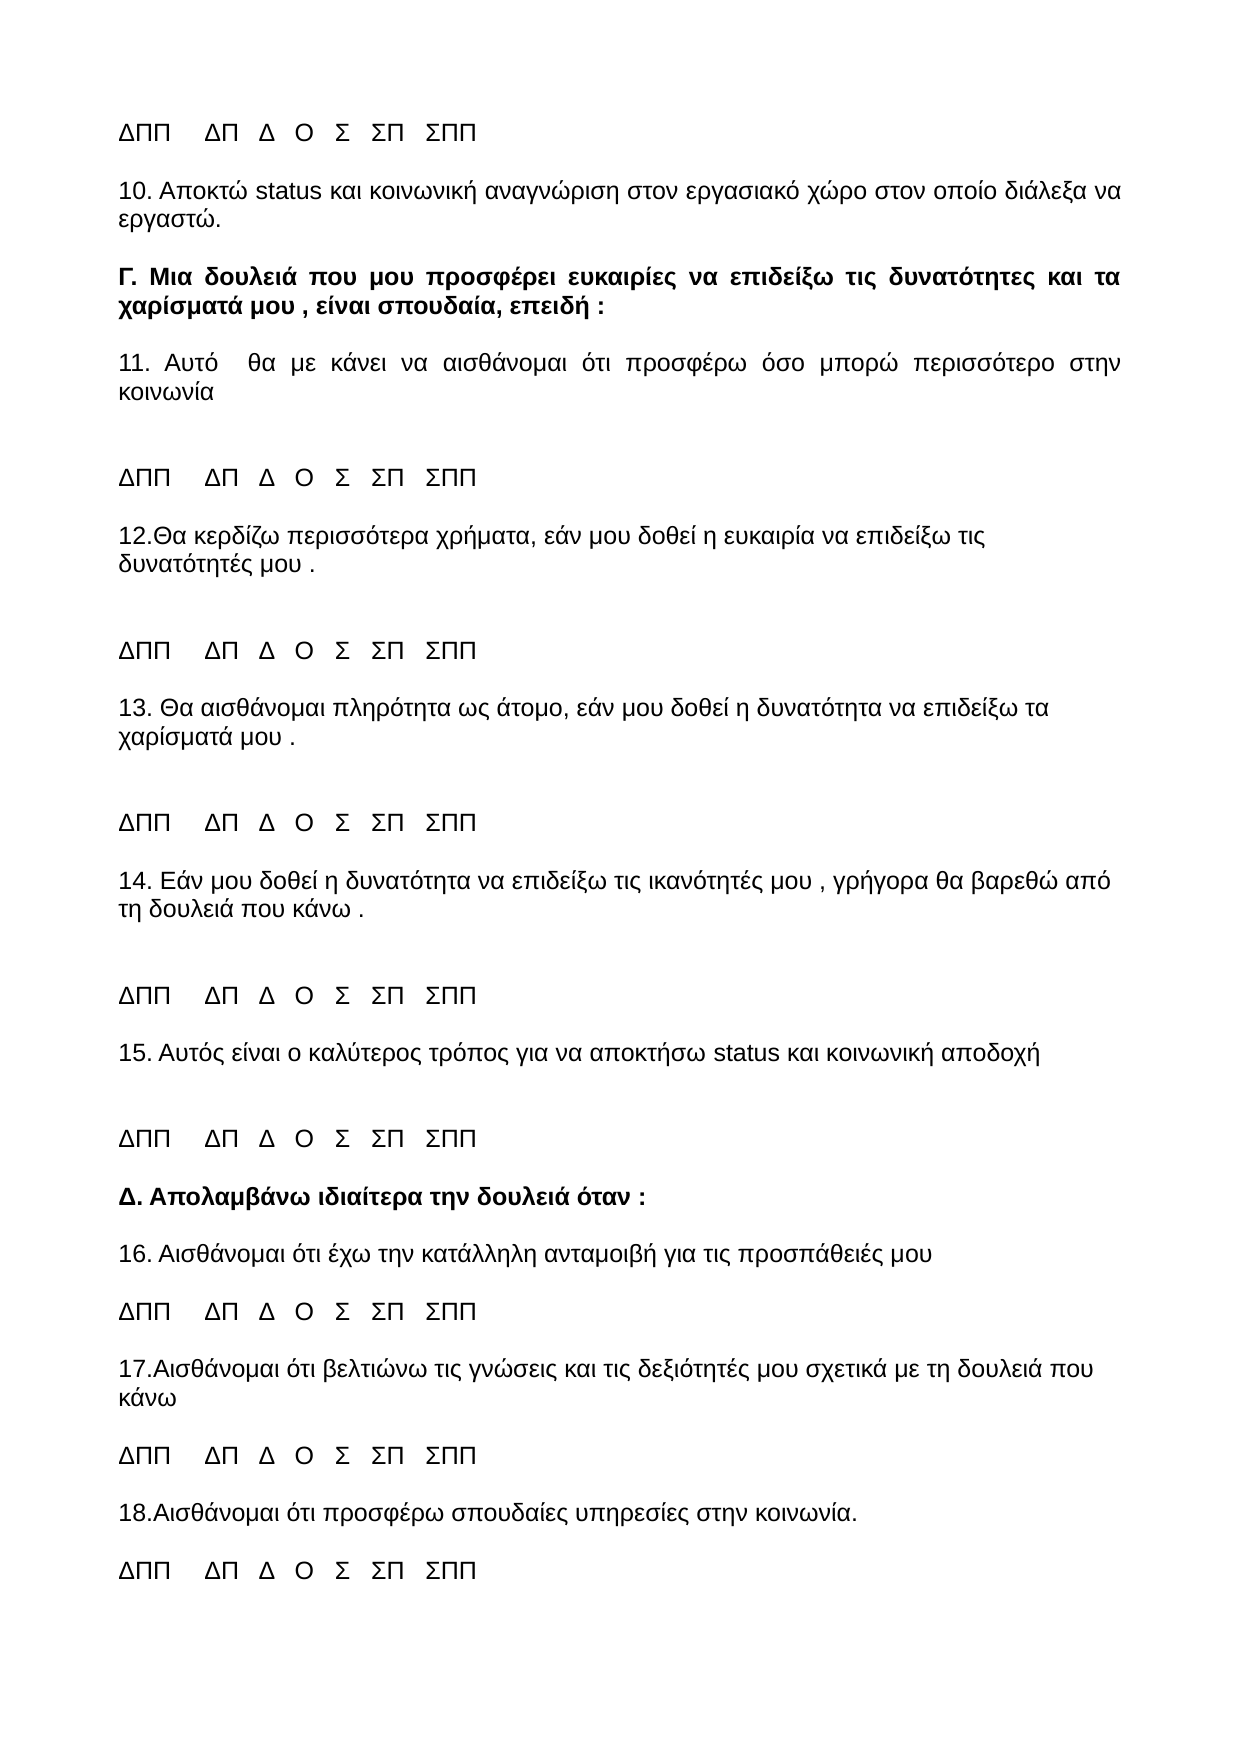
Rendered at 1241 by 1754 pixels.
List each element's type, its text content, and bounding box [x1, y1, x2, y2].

text ΔΠΠ ΔΠ Δ Ο Σ ΣΠ ΣΠΠ [118, 636, 1122, 664]
text 17.Αισθάνομαι ότι βελτιώνω τις γνώσεις και τις δεξιότητές μου σχετικά με τη δουλειά που κάνω [118, 1354, 1122, 1412]
text 15. Αυτός είναι ο καλύτερος τρόπος για να αποκτήσω status και κοινωνική αποδοχή [118, 1038, 1122, 1067]
text ΔΠΠ ΔΠ Δ Ο Σ ΣΠ ΣΠΠ [118, 118, 1122, 147]
text 18.Αισθάνομαι ότι προσφέρω σπουδαίες υπηρεσίες στην κοινωνία. [118, 1498, 1122, 1527]
text ΔΠΠ ΔΠ Δ Ο Σ ΣΠ ΣΠΠ [118, 1556, 1122, 1584]
text 12.Θα κερδίζω περισσότερα χρήματα, εάν μου δοθεί η ευκαιρία να επιδείξω τις δυνατότητές μου . [118, 521, 1122, 578]
text ΔΠΠ ΔΠ Δ Ο Σ ΣΠ ΣΠΠ [118, 981, 1122, 1009]
text 10. Αποκτώ status και κοινωνική αναγνώριση στον εργασιακό χώρο στον οποίο διάλεξα να εργαστώ. [118, 176, 1122, 233]
text 14. Εάν μου δοθεί η δυνατότητα να επιδείξω τις ικανότητές μου , γρήγορα θα βαρεθώ από τη δουλειά που κάνω . [118, 866, 1122, 923]
text Δ. Απολαμβάνω ιδιαίτερα την δουλειά όταν : [118, 1182, 1122, 1211]
text ΔΠΠ ΔΠ Δ Ο Σ ΣΠ ΣΠΠ [118, 1124, 1122, 1153]
text ΔΠΠ ΔΠ Δ Ο Σ ΣΠ ΣΠΠ [118, 1441, 1122, 1469]
text Γ. Μια δουλειά που μου προσφέρει ευκαιρίες να επιδείξω τις δυνατότητες και τα χαρίσματά μου , είναι σπουδαία, επειδή : [118, 262, 1122, 319]
text 11. Αυτό θα με κάνει να αισθάνομαι ότι προσφέρω όσο μπορώ περισσότερο στην κοινωνία [118, 348, 1122, 406]
text ΔΠΠ ΔΠ Δ Ο Σ ΣΠ ΣΠΠ [118, 808, 1122, 837]
text 16. Αισθάνομαι ότι έχω την κατάλληλη ανταμοιβή για τις προσπάθειές μου [118, 1239, 1122, 1268]
text ΔΠΠ ΔΠ Δ Ο Σ ΣΠ ΣΠΠ [118, 1297, 1122, 1326]
text ΔΠΠ ΔΠ Δ Ο Σ ΣΠ ΣΠΠ [118, 463, 1122, 492]
text 13. Θα αισθάνομαι πληρότητα ως άτομο, εάν μου δοθεί η δυνατότητα να επιδείξω τα χαρίσματά μου . [118, 693, 1122, 751]
